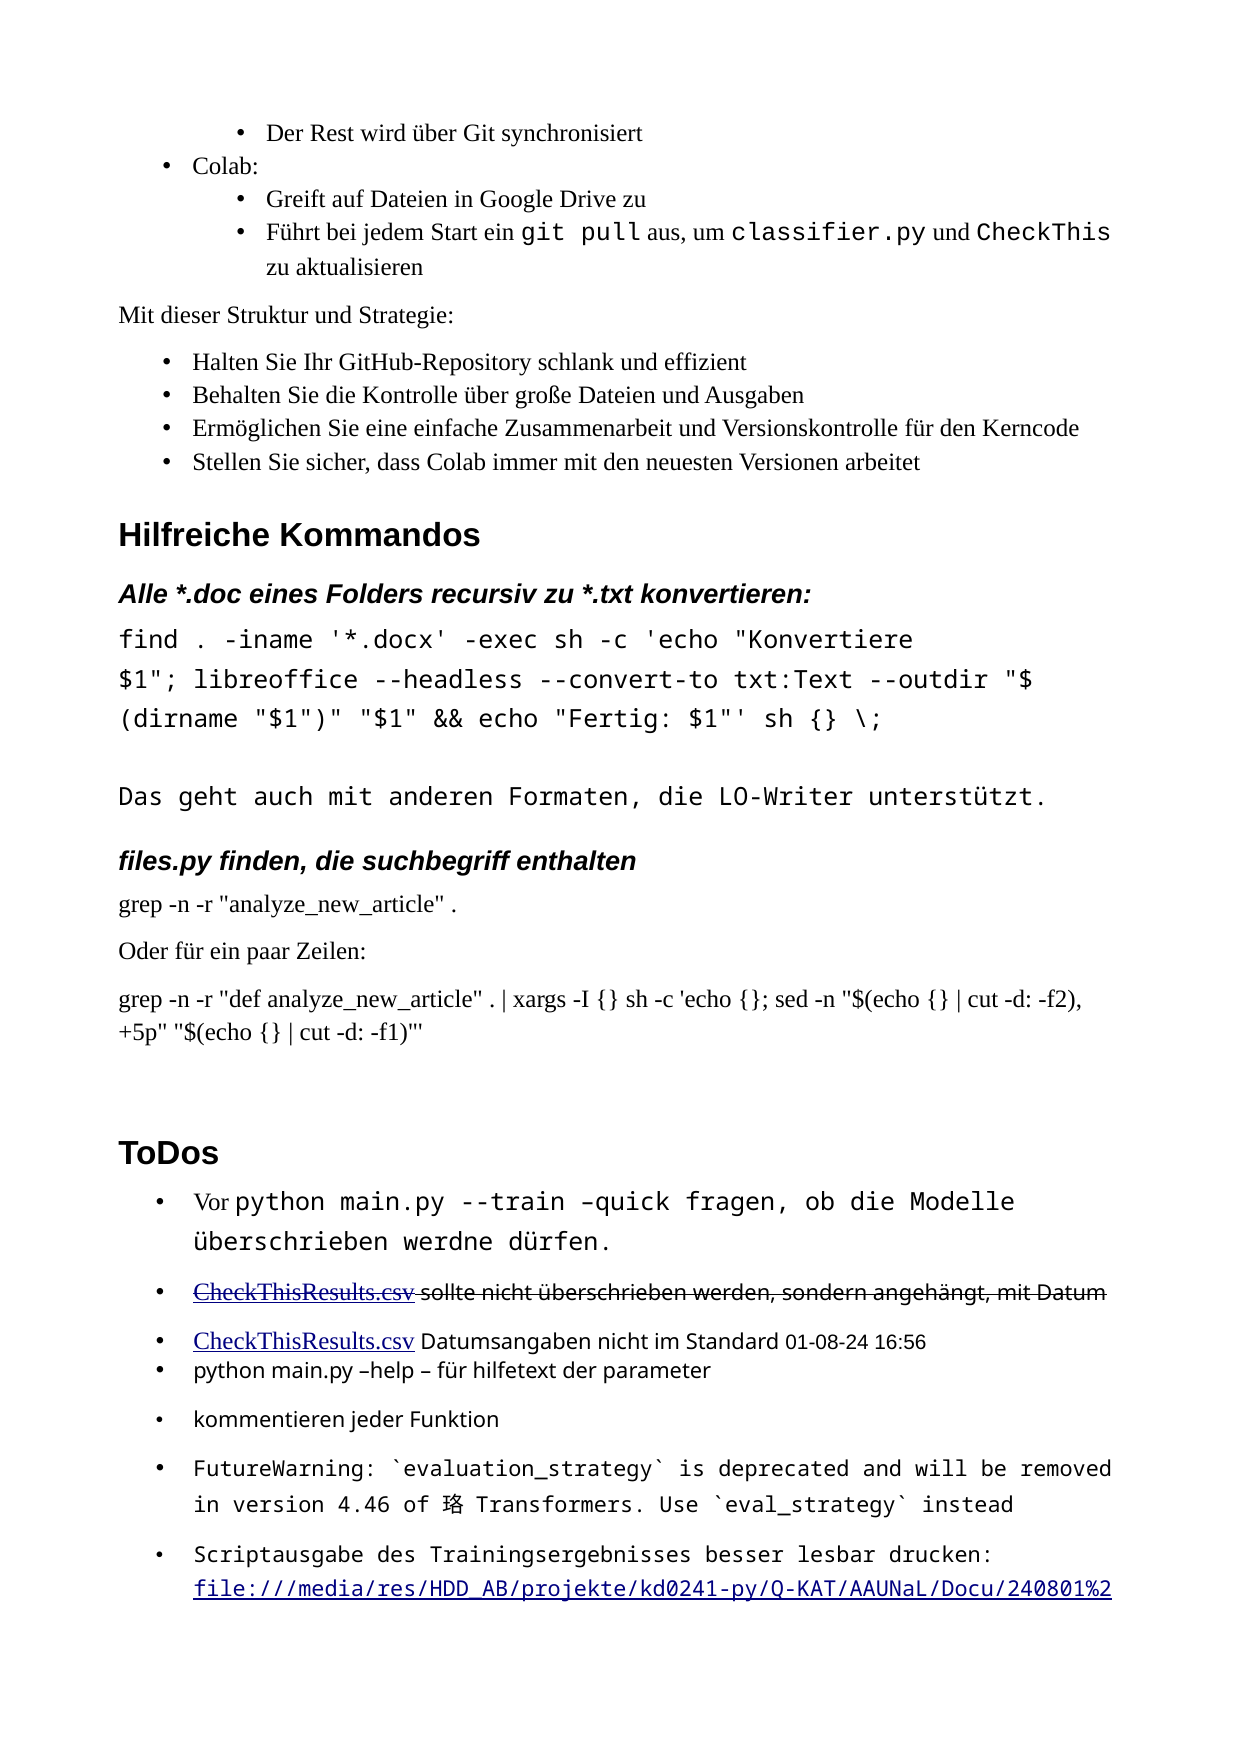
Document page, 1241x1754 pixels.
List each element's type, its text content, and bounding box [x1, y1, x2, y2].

subtitle Alle *.doc eines Folders recursiv zu *.txt konvertieren: [118, 578, 1122, 610]
list Greift auf Dateien in Google Drive zu [236, 184, 1122, 213]
list python main.py –help – für hilfetext der parameter [156, 1356, 1122, 1385]
list Führt bei jedem Start ein git pull aus, um classifier.py und CheckThis zu aktualisieren [236, 217, 1122, 281]
subtitle ToDos [118, 1133, 1122, 1172]
list Halten Sie Ihr GitHub-Repository schlank und effizient [162, 347, 1122, 376]
list Scriptausgabe des Trainingsergebnisses besser lesbar drucken: file:///media/res/HDD_AB/projekte/kd0241-py/Q-KAT/AAUNaL/Docu/240801%2 [156, 1538, 1122, 1602]
subtitle Hilfreiche Kommandos [118, 515, 1122, 553]
text Oder für ein paar Zeilen: [118, 936, 1122, 965]
subtitle files.py finden, die suchbegriff enthalten [118, 845, 1122, 876]
list Vor python main.py --train –quick fragen, ob die Modelle überschrieben werdne dürfen. [156, 1184, 1122, 1257]
text find . -iname '*.docx' -exec sh -c 'echo "Konvertiere $1"; libreoffice --headless --convert-to txt:Text --outdir "$(dirname "$1")" "$1" && echo "Fertig: $1"' sh {} \; Das geht auch mit anderen Formaten, die LO-Writer unterstützt. [118, 622, 1122, 813]
list CheckThisResults.csv Datumsangaben nicht im Standard 01-08-24 16:56 [156, 1326, 1122, 1356]
text grep -n -r "def analyze_new_article" . | xargs -I {} sh -c 'echo {}; sed -n "$(echo {} | cut -d: -f2),+5p" "$(echo {} | cut -d: -f1)"' [118, 984, 1122, 1046]
list kommentieren jeder Funktion [156, 1404, 1122, 1434]
list Colab: [162, 151, 1122, 180]
text Mit dieser Struktur und Strategie: [118, 300, 1122, 329]
list CheckThisResults.csv sollte nicht überschrieben werden, sondern angehängt, mit Datum [156, 1277, 1122, 1307]
list FutureWarning: `evaluation_strategy` is deprecated and will be removed in version 4.46 of 珞 Transformers. Use `eval_strategy` instead [156, 1453, 1122, 1519]
text grep -n -r "analyze_new_article" . [118, 889, 1122, 918]
list Stellen Sie sicher, dass Colab immer mit den neuesten Versionen arbeitet [162, 447, 1122, 475]
list Der Rest wird über Git synchronisiert [236, 118, 1122, 147]
list Ermöglichen Sie eine einfache Zusammenarbeit und Versionskontrolle für den Kerncode [162, 413, 1122, 442]
list Behalten Sie die Kontrolle über große Dateien und Ausgaben [162, 381, 1122, 409]
